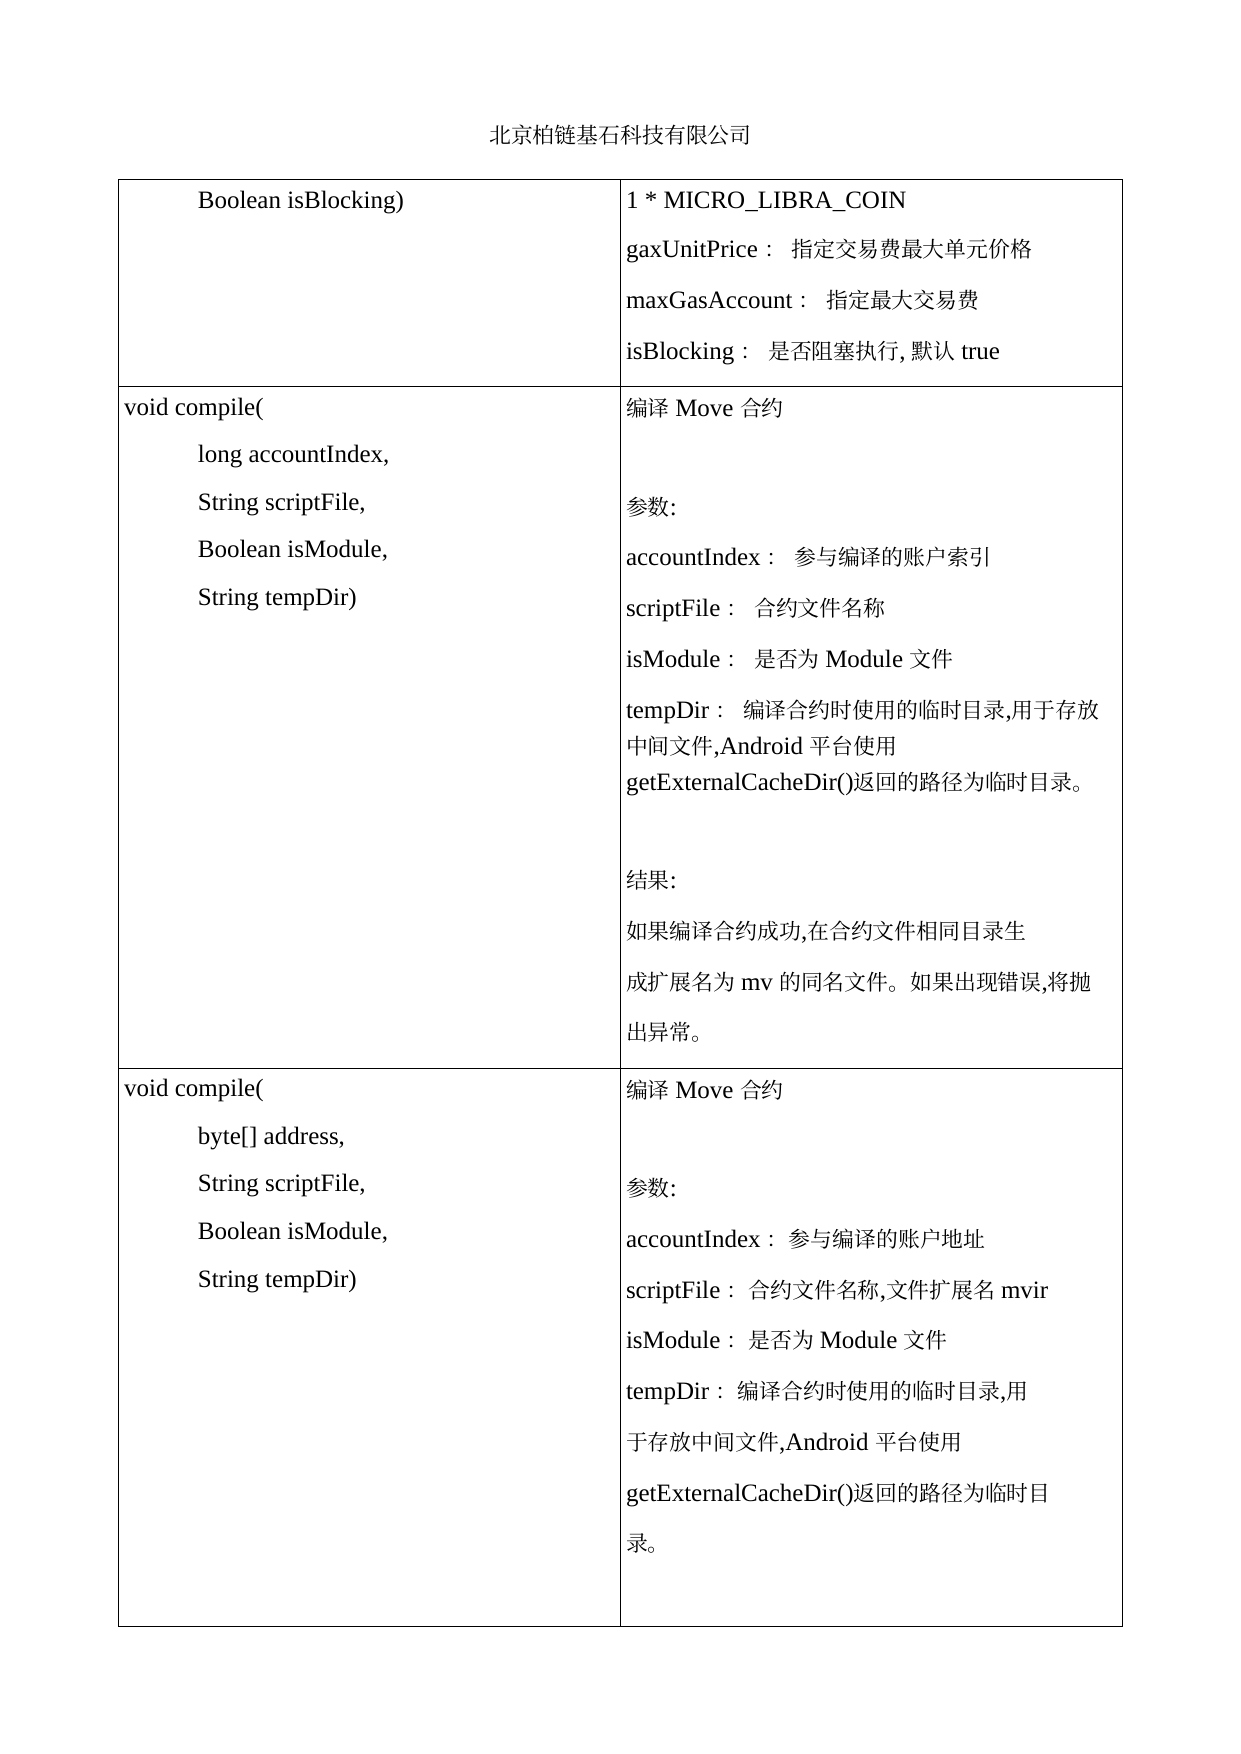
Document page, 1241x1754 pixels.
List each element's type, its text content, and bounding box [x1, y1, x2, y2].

table_cell Boolean isBlocking) [119, 180, 620, 386]
table_cell void compile( long accountIndex, String scriptFile, Boolean isModule, String tempDir) [119, 387, 620, 1067]
table_cell 编译 Move 合约 参数: accountIndex ： 参与编译的账户索引 scriptFile ： 合约文件名称 isModule ： 是否为 Module 文件 tempDir ： 编译合约时使用的临时目录,用于存放中间文件,Android 平台使用getExternalCacheDir()返回的路径为临时目录。 结果: 如果编译合约成功,在合约文件相同目录生 成扩展名为 mv 的同名文件。如果出现错误,将抛 出异常。 [621, 387, 1122, 1067]
table_cell void compile( byte[] address, String scriptFile, Boolean isModule, String tempDir) [119, 1069, 620, 1626]
table_cell 编译 Move 合约 参数: accountIndex ：参与编译的账户地址 scriptFile ：合约文件名称,文件扩展名 mvir isModule ：是否为 Module 文件 tempDir ：编译合约时使用的临时目录,用 于存放中间文件,Android 平台使用 getExternalCacheDir()返回的路径为临时目 录。 [621, 1069, 1122, 1626]
table_cell 1 * MICRO_LIBRA_COIN gaxUnitPrice ： 指定交易费最大单元价格 maxGasAccount ： 指定最大交易费 isBlocking ： 是否阻塞执行, 默认 true [621, 180, 1122, 386]
